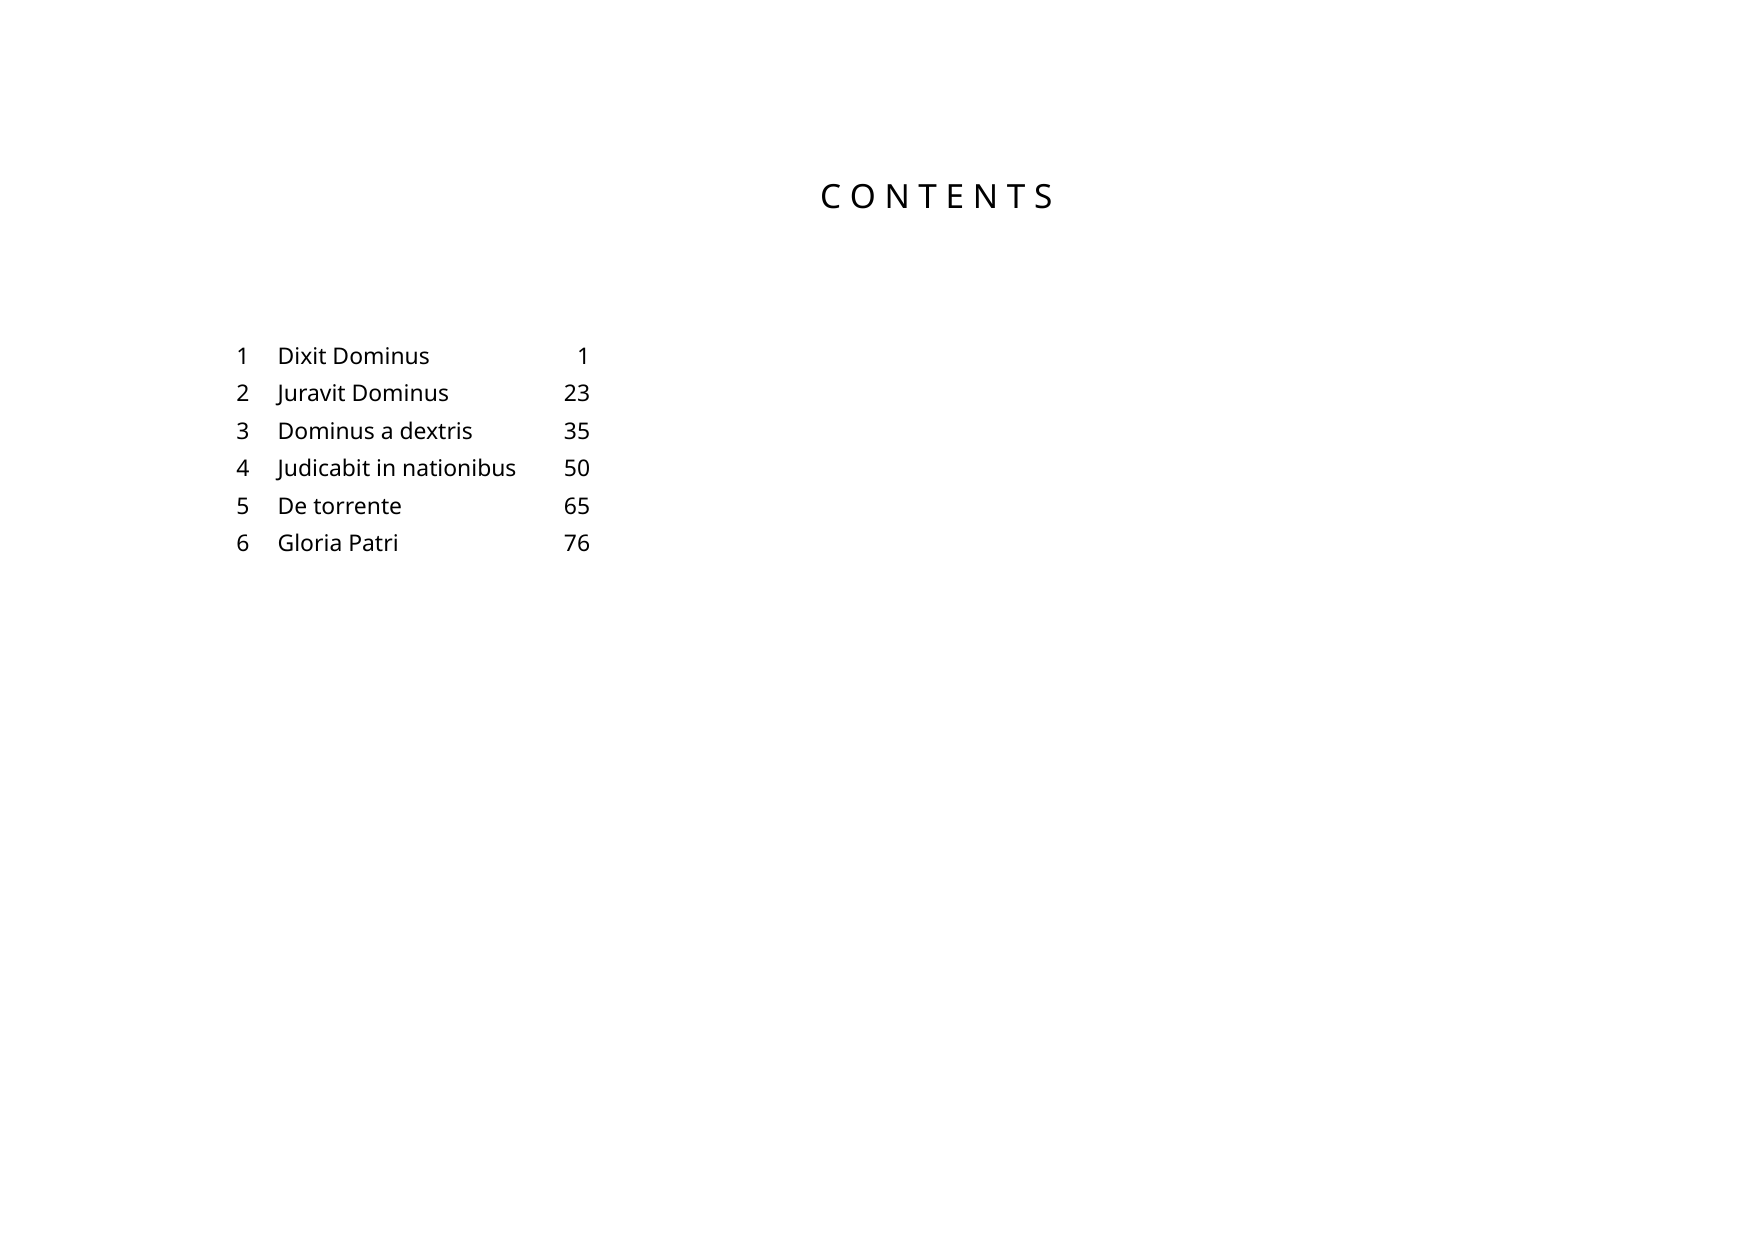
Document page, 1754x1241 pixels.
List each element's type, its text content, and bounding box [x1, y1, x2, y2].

text C O N T E N T S [236, 118, 1636, 218]
text 1 Dixit Dominus 1 2 Juravit Dominus 23 3 Dominus a dextris 35 4 Judicabit in nationibus 50 5 De torrente 65 6 Gloria Patri 76 [236, 339, 1636, 558]
